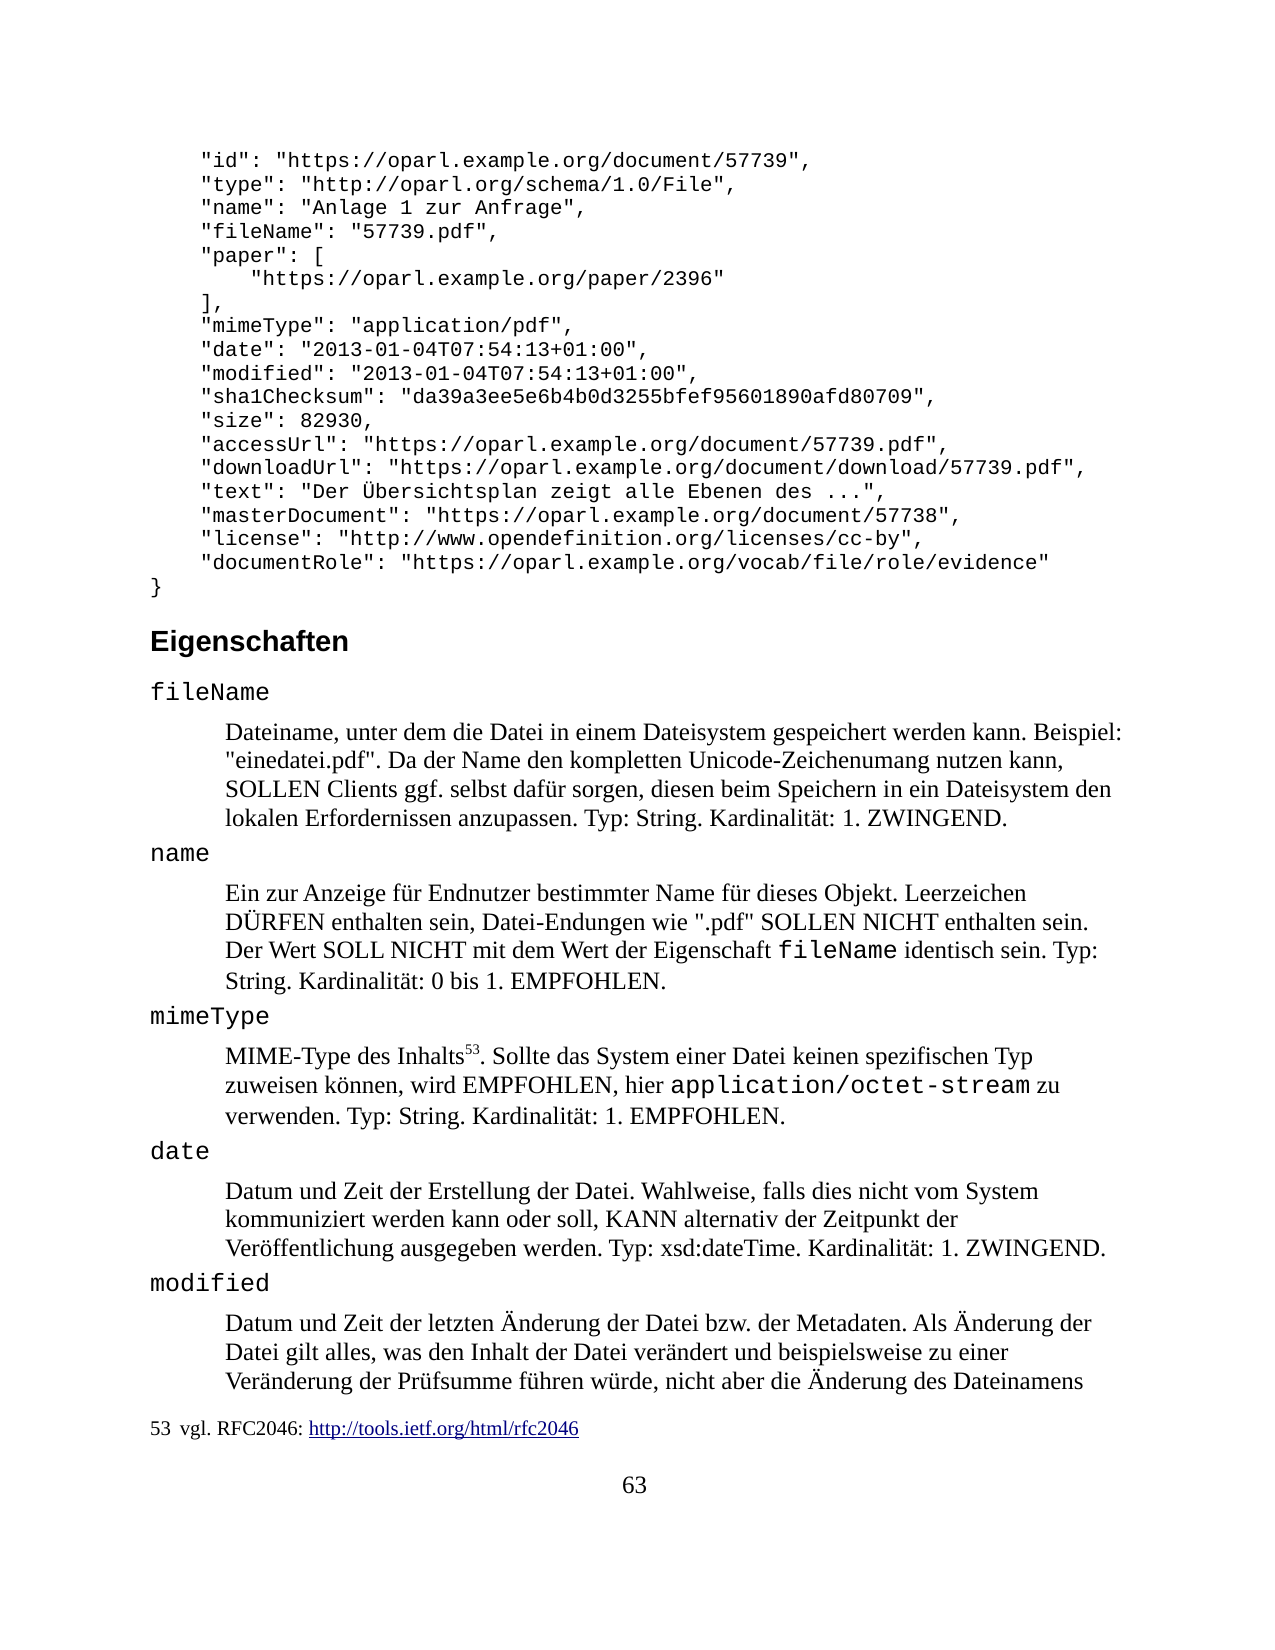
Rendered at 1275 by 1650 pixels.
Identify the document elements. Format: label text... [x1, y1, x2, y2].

text "fileName": "57739.pdf", [150, 221, 1125, 244]
text } [150, 576, 1125, 599]
text "id": "https://oparl.example.org/document/57739", [150, 150, 1125, 174]
text "text": "Der Übersichtsplan zeigt alle Ebenen des ...", [150, 481, 1125, 505]
text Datum und Zeit der Erstellung der Datei. Wahlweise, falls dies nicht vom System kommuniziert werden kann oder soll, KANN alternativ der Zeitpunkt der Veröffentlichung ausgegeben werden. Typ: xsd:dateTime. Kardinalität: 1. ZWINGEND. [225, 1176, 1125, 1262]
text "masterDocument": "https://oparl.example.org/document/57738", [150, 505, 1125, 528]
text "date": "2013-01-04T07:54:13+01:00", [150, 339, 1125, 363]
text modified [150, 1271, 1125, 1299]
text name [150, 841, 1125, 869]
text "type": "http://oparl.org/schema/1.0/File", [150, 174, 1125, 197]
text Ein zur Anzeige für Endnutzer bestimmter Name für dieses Objekt. Leerzeichen DÜRFEN enthalten sein, Datei-Endungen wie ".pdf" SOLLEN NICHT enthalten sein. Der Wert SOLL NICHT mit dem Wert der Eigenschaft fileName identisch sein. Typ: String. Kardinalität: 0 bis 1. EMPFOHLEN. [225, 878, 1125, 995]
text "https://oparl.example.org/paper/2396" [150, 268, 1125, 292]
text vgl. RFC2046: http://tools.ietf.org/html/rfc2046 [150, 1416, 1125, 1440]
text "license": "http://www.opendefinition.org/licenses/cc-by", [150, 528, 1125, 552]
text "paper": [ [150, 244, 1125, 268]
text "sha1Checksum": "da39a3ee5e6b4b0d3255bfef95601890afd80709", [150, 386, 1125, 410]
text "name": "Anlage 1 zur Anfrage", [150, 197, 1125, 221]
subtitle Eigenschaften [150, 624, 1125, 658]
text Datum und Zeit der letzten Änderung der Datei bzw. der Metadaten. Als Änderung der Datei gilt alles, was den Inhalt der Datei verändert und beispielsweise zu einer Veränderung der Prüfsumme führen würde, nicht aber die Änderung des Dateinamens [225, 1308, 1125, 1394]
text Dateiname, unter dem die Datei in einem Dateisystem gespeichert werden kann. Beispiel: "einedatei.pdf". Da der Name den kompletten Unicode-Zeichenumang nutzen kann, SOLLEN Clients ggf. selbst dafür sorgen, diesen beim Speichern in ein Dateisystem den lokalen Erfordernissen anzupassen. Typ: String. Kardinalität: 1. ZWINGEND. [225, 717, 1125, 832]
text MIME-Type des Inhalts. Sollte das System einer Datei keinen spezifischen Typ zuweisen können, wird EMPFOHLEN, hier application/octet-stream zu verwenden. Typ: String. Kardinalität: 1. EMPFOHLEN. [225, 1041, 1125, 1129]
text fileName [150, 679, 1125, 708]
text "downloadUrl": "https://oparl.example.org/document/download/57739.pdf", [150, 457, 1125, 481]
text mimeType [150, 1004, 1125, 1032]
text "accessUrl": "https://oparl.example.org/document/57739.pdf", [150, 434, 1125, 457]
text date [150, 1138, 1125, 1167]
text "mimeType": "application/pdf", [150, 316, 1125, 339]
text "modified": "2013-01-04T07:54:13+01:00", [150, 363, 1125, 386]
text ], [150, 292, 1125, 316]
text "documentRole": "https://oparl.example.org/vocab/file/role/evidence" [150, 552, 1125, 576]
text "size": 82930, [150, 410, 1125, 434]
